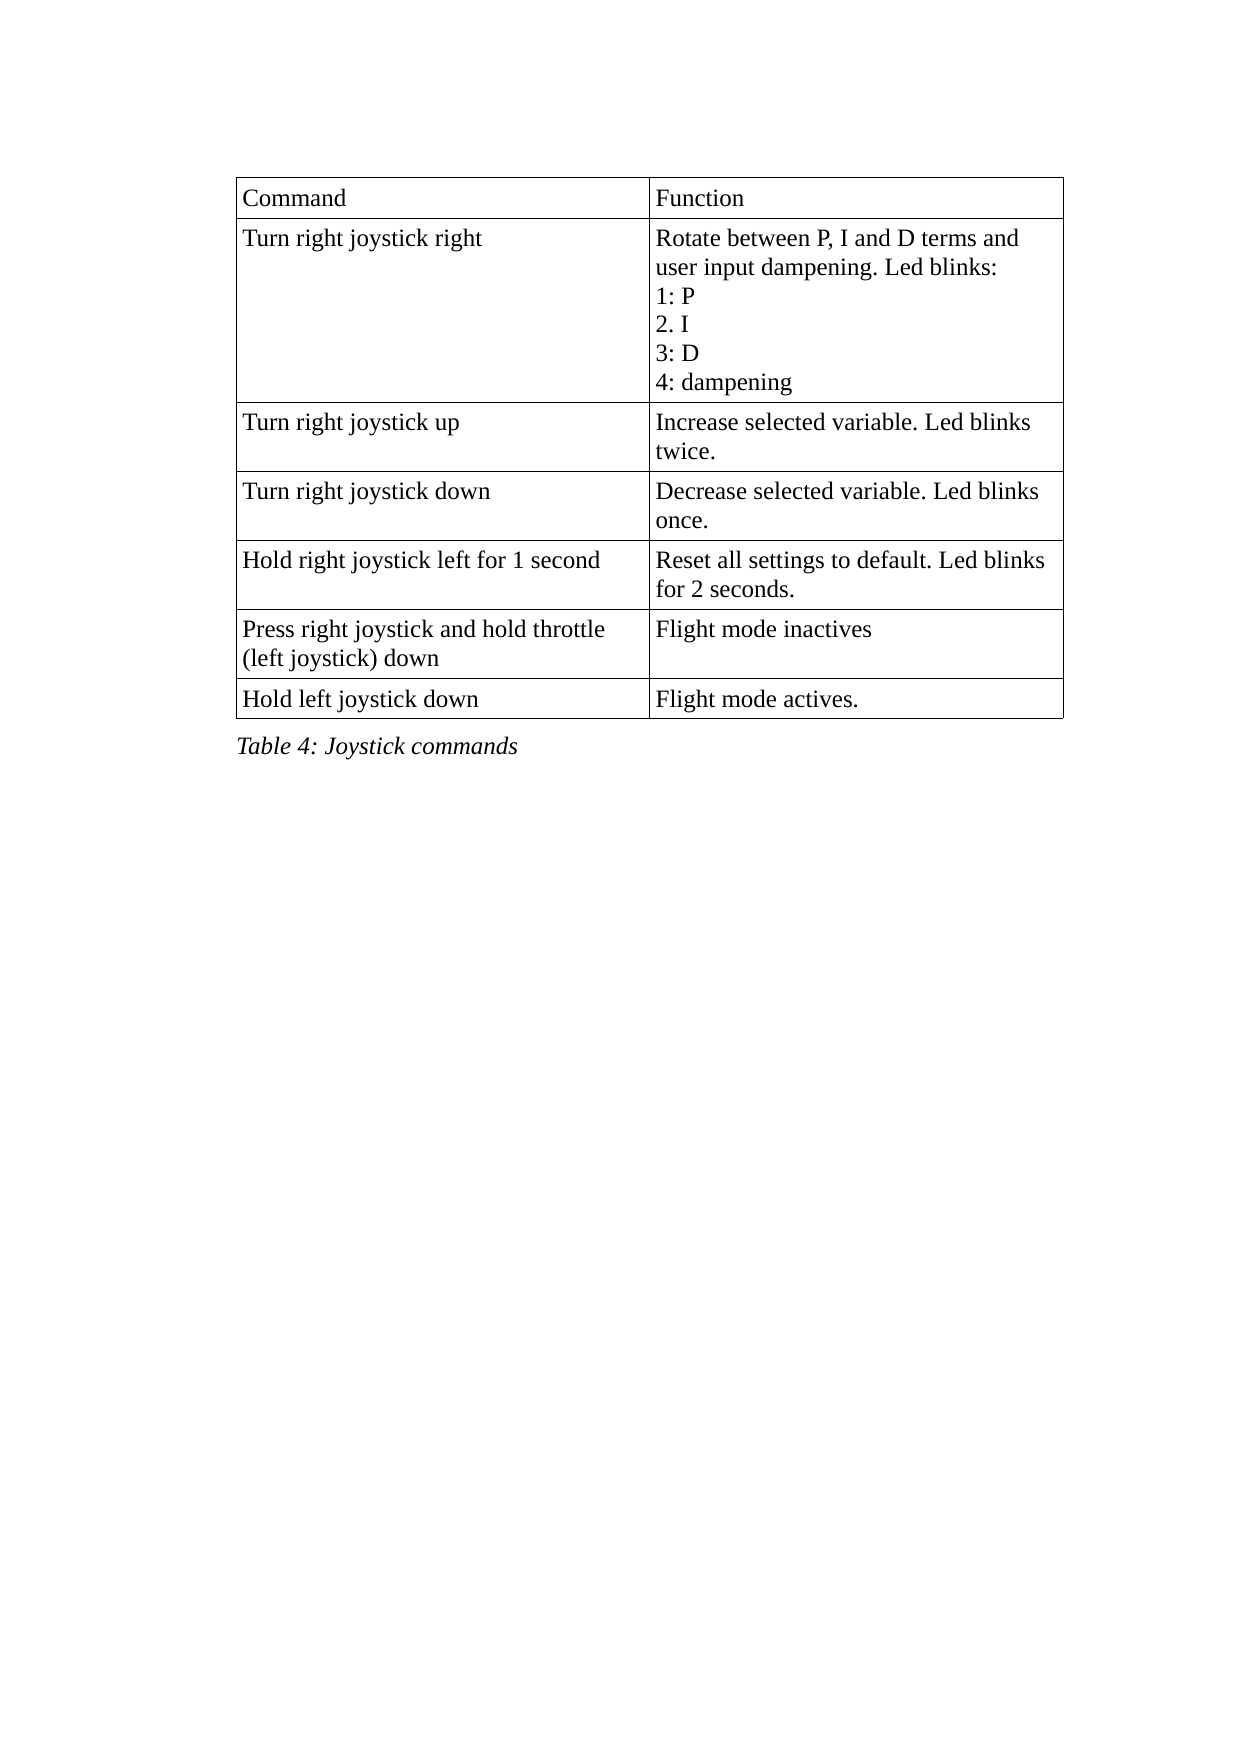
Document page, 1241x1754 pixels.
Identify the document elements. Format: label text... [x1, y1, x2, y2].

table_cell Reset all settings to default. Led blinks for 2 seconds. [650, 541, 1063, 609]
table_cell Flight mode actives. [650, 679, 1063, 718]
table_cell Turn right joystick up [237, 403, 649, 471]
table_cell Press right joystick and hold throttle (left joystick) down [237, 610, 649, 678]
table_cell Flight mode inactives [650, 610, 1063, 678]
table_header Command [237, 178, 649, 217]
table_cell Turn right joystick down [237, 472, 649, 540]
table_cell Decrease selected variable. Led blinks once. [650, 472, 1063, 540]
table_cell Rotate between P, I and D terms and user input dampening. Led blinks: 1: P 2. I 3: D 4: dampening [650, 219, 1063, 402]
table_cell Increase selected variable. Led blinks twice. [650, 403, 1063, 471]
text Table 4: Joystick commands [236, 731, 1063, 759]
table_cell Hold left joystick down [237, 679, 649, 718]
table_cell Turn right joystick right [237, 219, 649, 402]
table_cell Hold right joystick left for 1 second [237, 541, 649, 609]
table_header Function [650, 178, 1063, 217]
